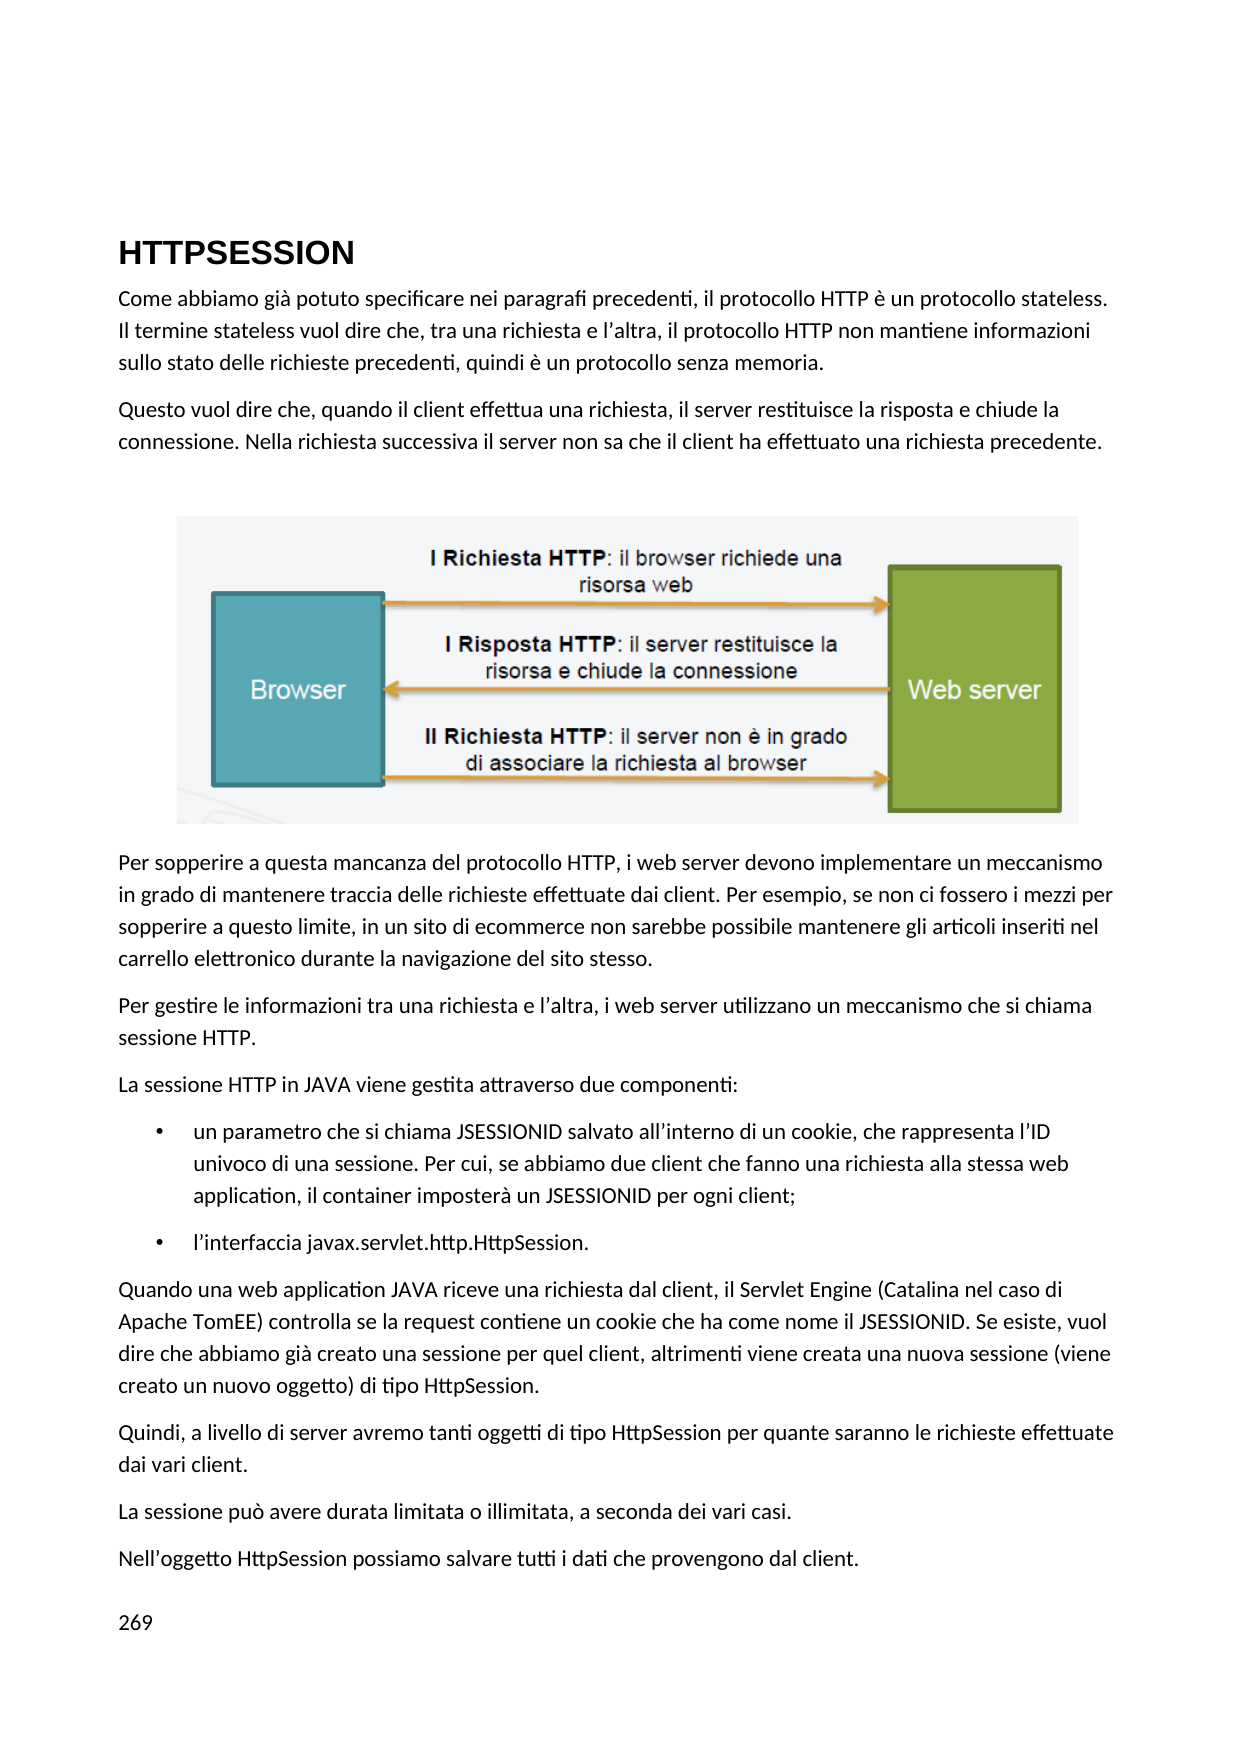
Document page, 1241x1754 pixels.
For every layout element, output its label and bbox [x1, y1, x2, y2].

text [118, 1275, 1122, 1572]
subtitle [118, 232, 1122, 271]
text [118, 848, 1122, 1098]
list [156, 1117, 1122, 1256]
picture [176, 516, 1079, 824]
text [118, 284, 1122, 455]
